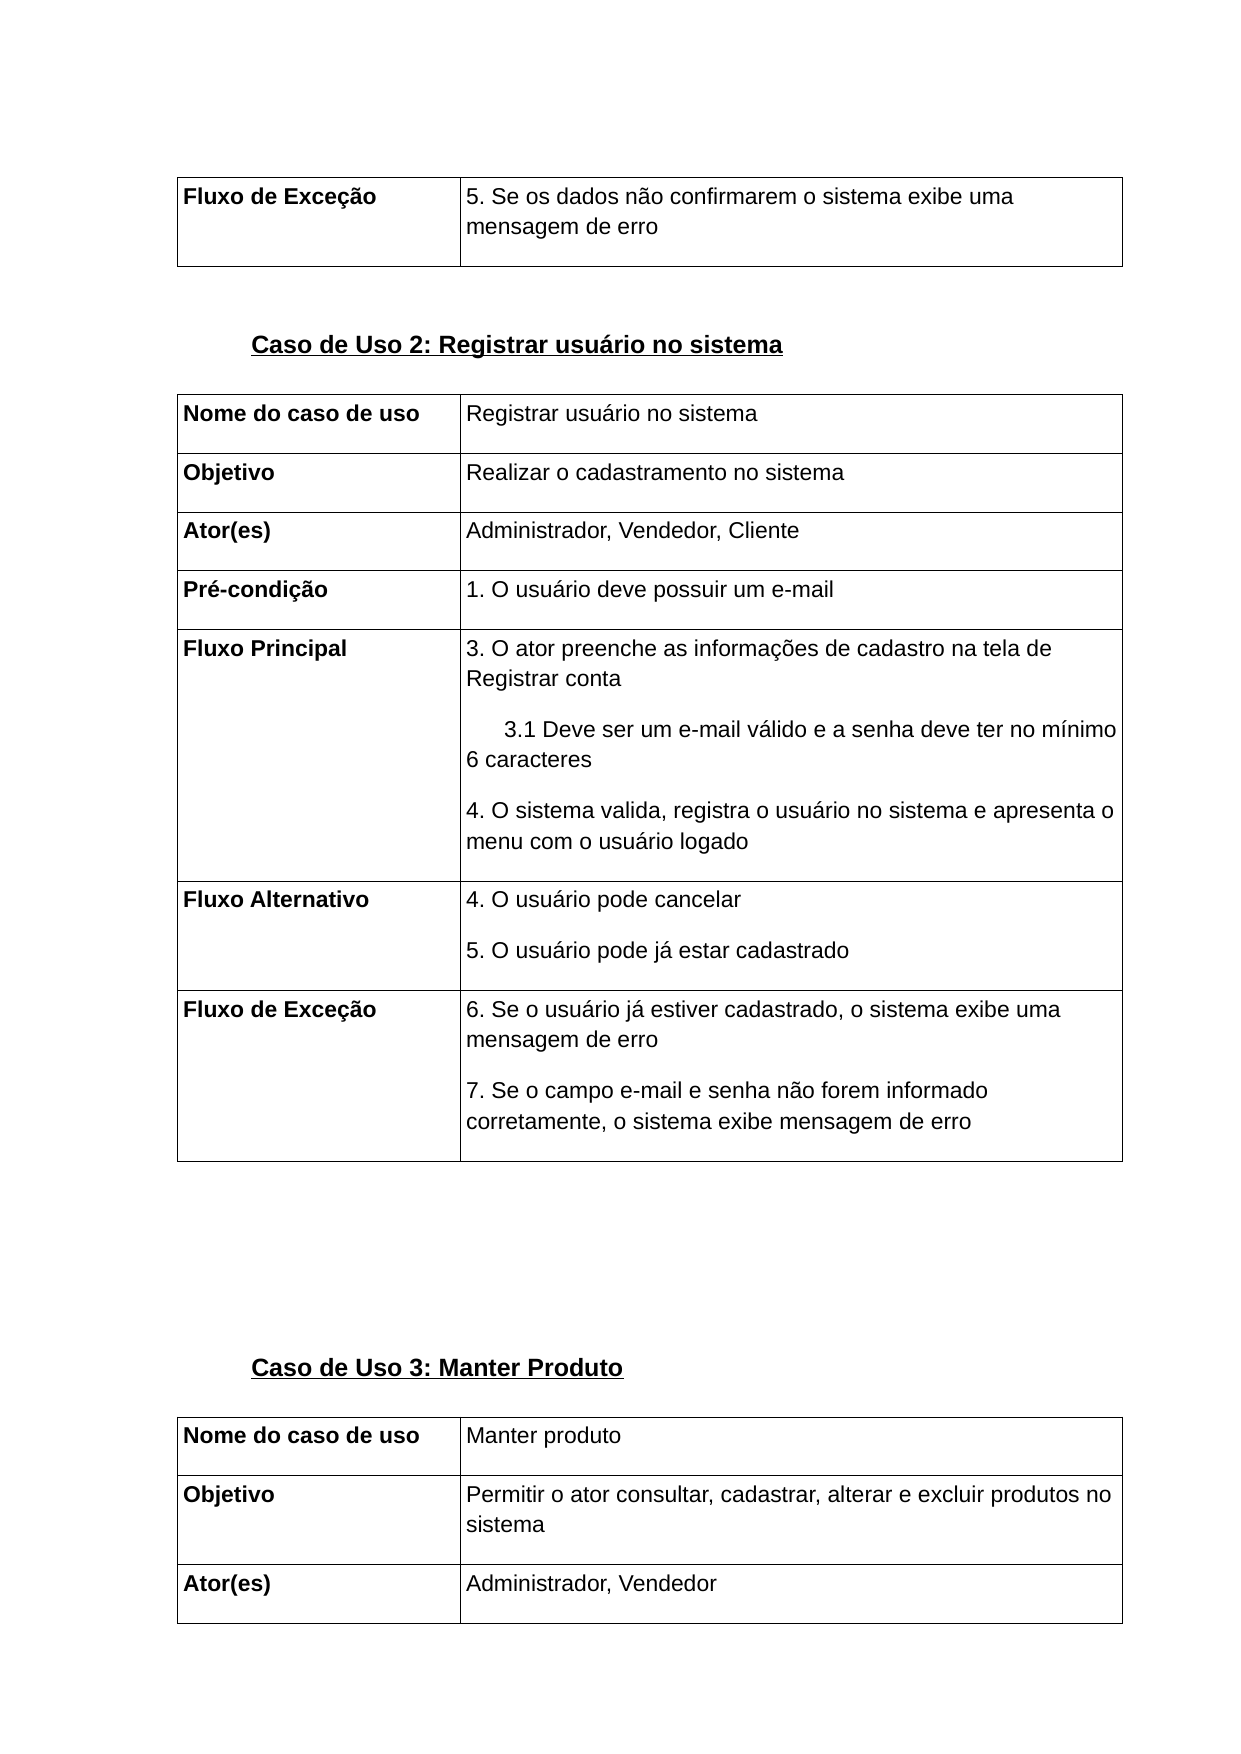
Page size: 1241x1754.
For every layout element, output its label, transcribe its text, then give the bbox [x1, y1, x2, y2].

table_cell Pré-condição [178, 571, 460, 629]
table_cell 5. Se os dados não confirmarem o sistema exibe uma mensagem de erro [461, 178, 1122, 266]
table_cell Fluxo de Exceção [178, 178, 460, 266]
table_cell Administrador, Vendedor [461, 1565, 1122, 1623]
table_header Nome do caso de uso [178, 395, 460, 453]
table_cell Objetivo [178, 454, 460, 512]
table_cell Realizar o cadastramento no sistema [461, 454, 1122, 512]
table_header Manter produto [461, 1418, 1122, 1475]
table_cell 1. O usuário deve possuir um e-mail [461, 571, 1122, 629]
table_header Registrar usuário no sistema [461, 395, 1122, 453]
table_cell 6. Se o usuário já estiver cadastrado, o sistema exibe uma mensagem de erro 7. Se o campo e-mail e senha não forem informado corretamente, o sistema exibe mensagem de erro [461, 991, 1122, 1161]
table_header Nome do caso de uso [178, 1418, 460, 1475]
text Caso de Uso 3: Manter Produto [177, 1353, 1122, 1381]
table_cell Fluxo Alternativo [178, 882, 460, 990]
table_cell Administrador, Vendedor, Cliente [461, 513, 1122, 570]
table_cell Fluxo Principal [178, 630, 460, 881]
table_cell Fluxo de Exceção [178, 991, 460, 1161]
table_cell Permitir o ator consultar, cadastrar, alterar e excluir produtos no sistema [461, 1476, 1122, 1564]
table_cell 4. O usuário pode cancelar 5. O usuário pode já estar cadastrado [461, 882, 1122, 990]
table_cell Ator(es) [178, 513, 460, 570]
table_cell 3. O ator preenche as informações de cadastro na tela de Registrar conta 3.1 Deve ser um e-mail válido e a senha deve ter no mínimo 6 caracteres 4. O sistema valida, registra o usuário no sistema e apresenta o menu com o usuário logado [461, 630, 1122, 881]
table_cell Ator(es) [178, 1565, 460, 1623]
table_cell Objetivo [178, 1476, 460, 1564]
text Caso de Uso 2: Registrar usuário no sistema [177, 330, 1122, 359]
